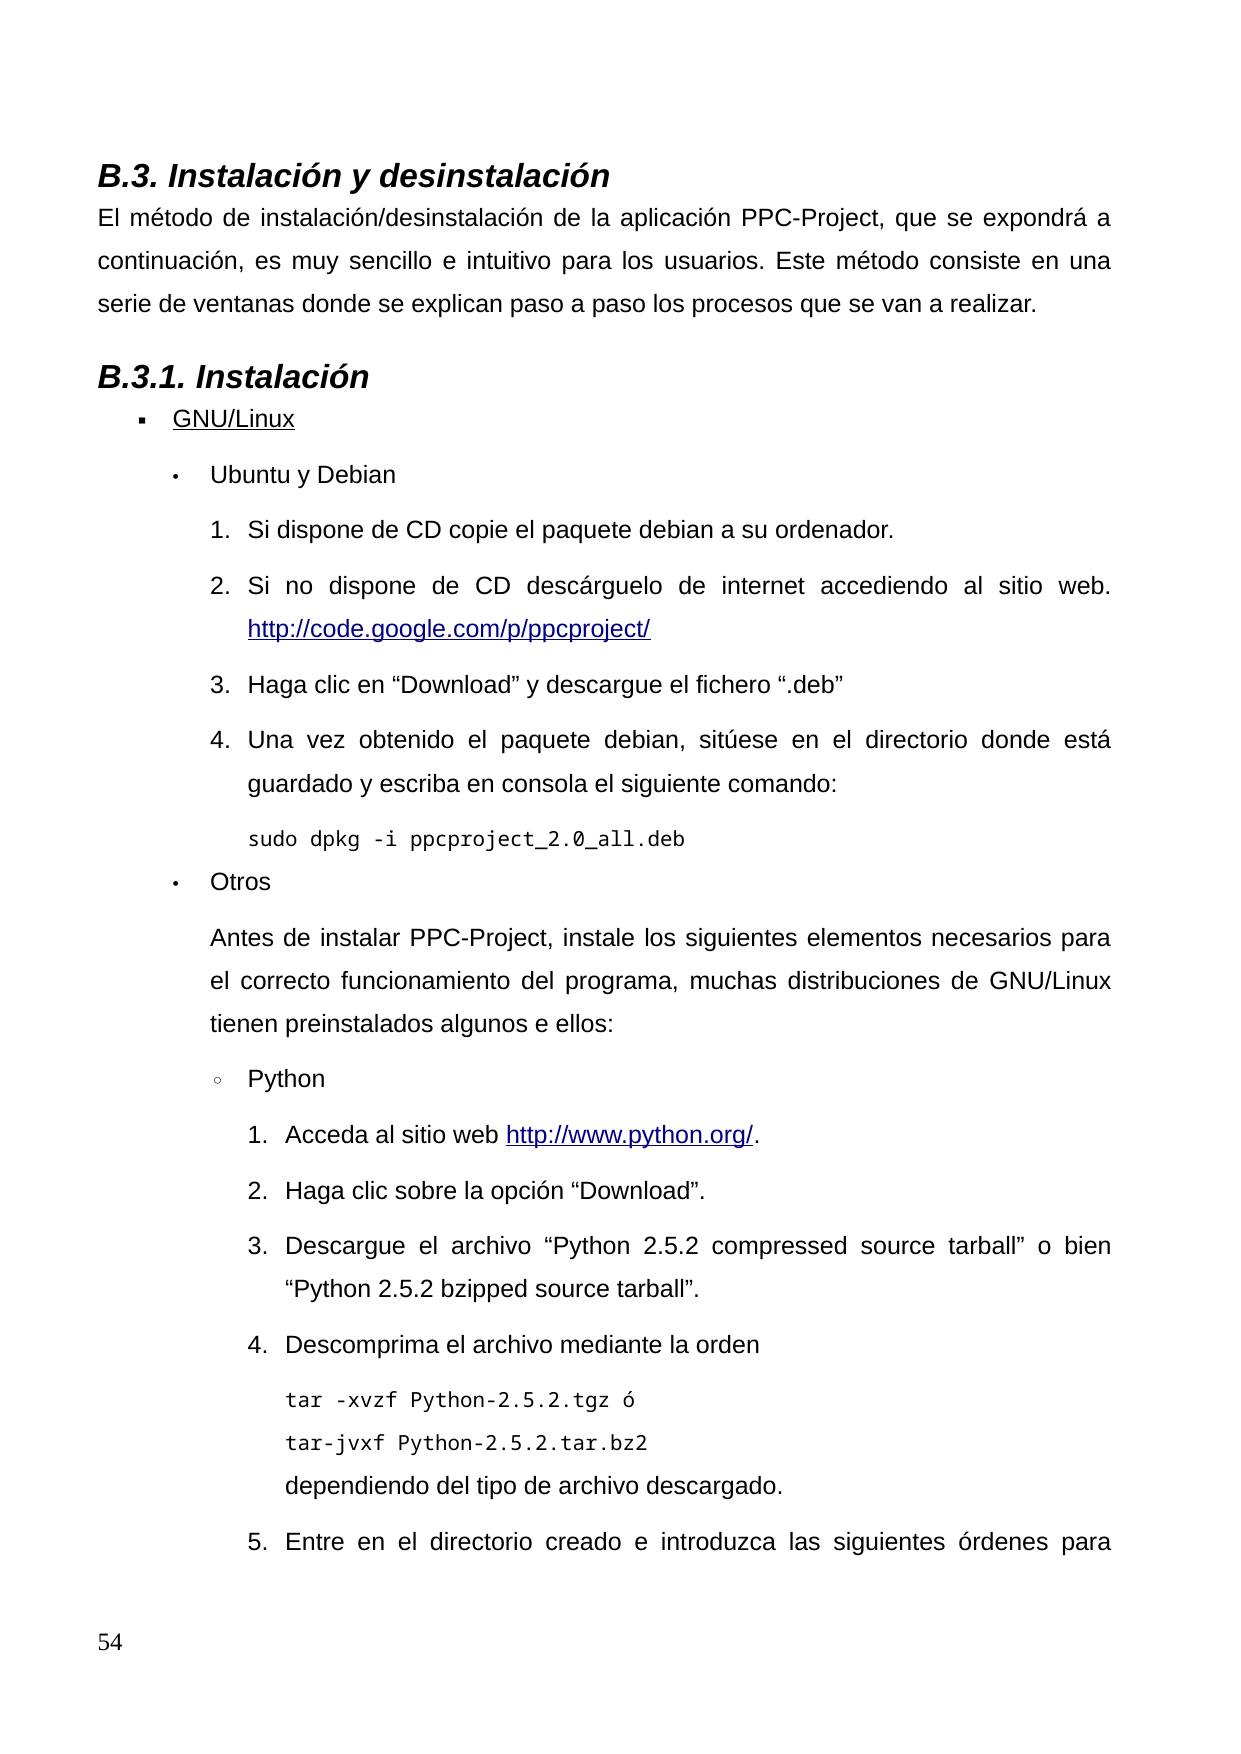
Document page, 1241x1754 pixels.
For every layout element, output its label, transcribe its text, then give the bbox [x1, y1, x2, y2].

text El método de instalación/desinstalación de la aplicación PPC-Project, que se expondrá a continuación, es muy sencillo e intuitivo para los usuarios. Este método consiste en una serie de ventanas donde se explican paso a paso los procesos que se van a realizar. [97, 203, 1113, 318]
list Ubuntu y Debian [172, 460, 1113, 489]
list Acceda al sitio web http://www.python.org/. [247, 1120, 1113, 1149]
subtitle Instalación y desinstalación [97, 156, 1113, 194]
list dependiendo del tipo de archivo descargado. [247, 1471, 1113, 1499]
list Descargue el archivo “Python 2.5.2 compressed source tarball” o bien “Python 2.5.2 bzipped source tarball”. [247, 1231, 1113, 1303]
list Descomprima el archivo mediante la orden [247, 1330, 1113, 1359]
list GNU/Linux [135, 404, 1113, 433]
list tar-jvxf Python-2.5.2.tar.bz2 [247, 1428, 1113, 1457]
list Si dispone de CD copie el paquete debian a su ordenador. [210, 516, 1113, 544]
list Haga clic en “Download” y descargue el fichero “.deb” [210, 670, 1113, 699]
list Haga clic sobre la opción “Download”. [247, 1176, 1113, 1204]
subtitle Instalación [97, 357, 1113, 395]
list sudo dpkg -i ppcproject_2.0_all.deb [210, 824, 1113, 853]
list Python [210, 1064, 1113, 1093]
list Si no dispone de CD descárguelo de internet accediendo al sitio web. http://code.google.com/p/ppcproject/ [210, 571, 1113, 643]
list Entre en el directorio creado e introduzca las siguientes órdenes para [247, 1526, 1113, 1555]
list Una vez obtenido el paquete debian, sitúese en el directorio donde está guardado y escriba en consola el siguiente comando: [210, 726, 1113, 797]
list tar -xvzf Python-2.5.2.tgz ó [247, 1386, 1113, 1414]
list Antes de instalar PPC-Project, instale los siguientes elementos necesarios para el correcto funcionamiento del programa, muchas distribuciones de GNU/Linux tienen preinstalados algunos e ellos: [172, 922, 1113, 1037]
list Otros [172, 867, 1113, 896]
